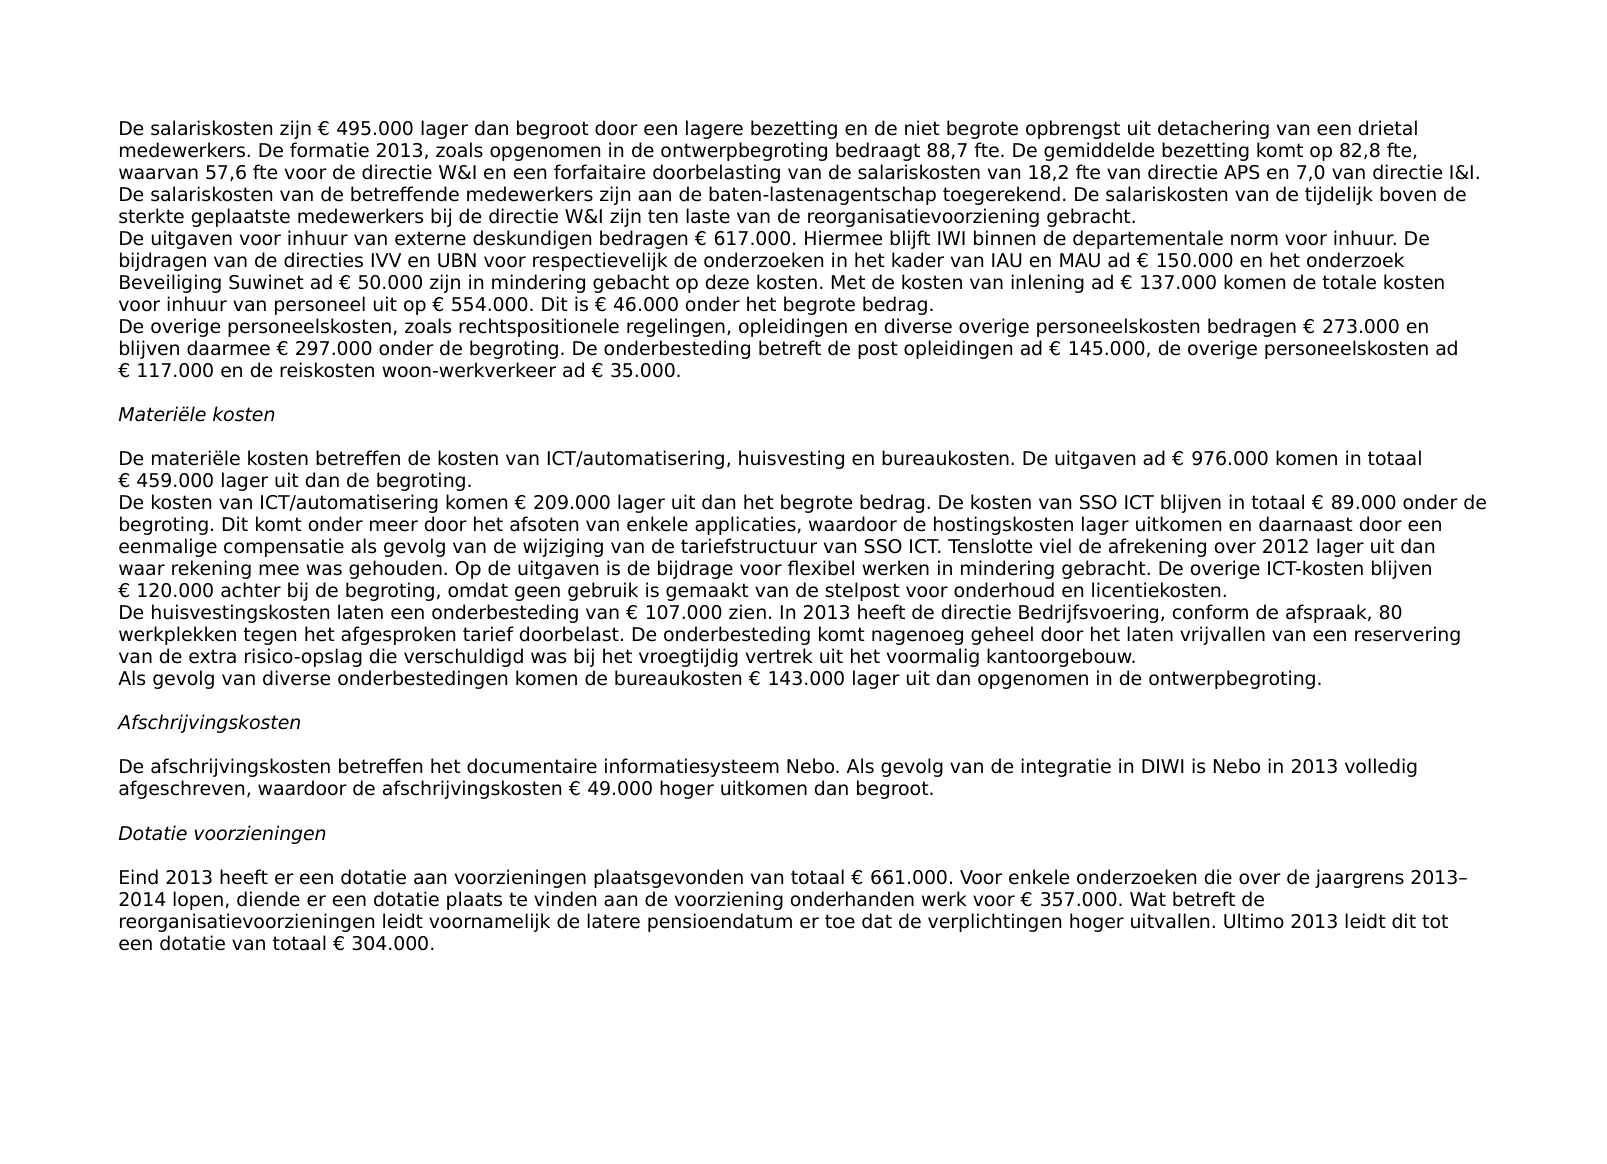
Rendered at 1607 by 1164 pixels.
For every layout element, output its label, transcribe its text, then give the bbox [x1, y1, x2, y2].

text De salariskosten zijn € 495.000 lager dan begroot door een lagere bezetting en de niet begrote opbrengst uit detachering van een drietal medewerkers. De formatie 2013, zoals opgenomen in de ontwerpbegroting bedraagt 88,7 fte. De gemiddelde bezetting komt op 82,8 fte, waarvan 57,6 fte voor de directie W&I en een forfaitaire doorbelasting van de salariskosten van 18,2 fte van directie APS en 7,0 van directie I&I. De salariskosten van de betreffende medewerkers zijn aan de baten-lastenagentschap toegerekend. De salariskosten van de tijdelijk boven de sterkte geplaatste medewerkers bij de directie W&I zijn ten laste van de reorganisatievoorziening gebracht. [118, 118, 1488, 228]
text Eind 2013 heeft er een dotatie aan voorzieningen plaatsgevonden van totaal € 661.000. Voor enkele onderzoeken die over de jaargrens 2013–2014 lopen, diende er een dotatie plaats te vinden aan de voorziening onderhanden werk voor € 357.000. Wat betreft de reorganisatievoorzieningen leidt voornamelijk de latere pensioendatum er toe dat de verplichtingen hoger uitvallen. Ultimo 2013 leidt dit tot een dotatie van totaal € 304.000. [118, 867, 1488, 954]
text De overige personeelskosten, zoals rechtspositionele regelingen, opleidingen en diverse overige personeelskosten bedragen € 273.000 en blijven daarmee € 297.000 onder de begroting. De onderbesteding betreft de post opleidingen ad € 145.000, de overige personeelskosten ad € 117.000 en de reiskosten woon-werkverkeer ad € 35.000. [118, 316, 1488, 382]
subtitle Afschrijvingskosten [118, 712, 1488, 734]
subtitle Dotatie voorzieningen [118, 822, 1488, 844]
text De kosten van ICT/automatisering komen € 209.000 lager uit dan het begrote bedrag. De kosten van SSO ICT blijven in totaal € 89.000 onder de begroting. Dit komt onder meer door het afsoten van enkele applicaties, waardoor de hostingskosten lager uitkomen en daarnaast door een eenmalige compensatie als gevolg van de wijziging van de tariefstructuur van SSO ICT. Tenslotte viel de afrekening over 2012 lager uit dan waar rekening mee was gehouden. Op de uitgaven is de bijdrage voor flexibel werken in mindering gebracht. De overige ICT-kosten blijven € 120.000 achter bij de begroting, omdat geen gebruik is gemaakt van de stelpost voor onderhoud en licentiekosten. [118, 492, 1488, 602]
subtitle Materiële kosten [118, 404, 1488, 426]
text De huisvestingskosten laten een onderbesteding van € 107.000 zien. In 2013 heeft de directie Bedrijfsvoering, conform de afspraak, 80 werkplekken tegen het afgesproken tarief doorbelast. De onderbesteding komt nagenoeg geheel door het laten vrijvallen van een reservering van de extra risico-opslag die verschuldigd was bij het vroegtijdig vertrek uit het voormalig kantoorgebouw. [118, 602, 1488, 668]
text De uitgaven voor inhuur van externe deskundigen bedragen € 617.000. Hiermee blijft IWI binnen de departementale norm voor inhuur. De bijdragen van de directies IVV en UBN voor respectievelijk de onderzoeken in het kader van IAU en MAU ad € 150.000 en het onderzoek Beveiliging Suwinet ad € 50.000 zijn in mindering gebacht op deze kosten. Met de kosten van inlening ad € 137.000 komen de totale kosten voor inhuur van personeel uit op € 554.000. Dit is € 46.000 onder het begrote bedrag. [118, 228, 1488, 316]
text Als gevolg van diverse onderbestedingen komen de bureaukosten € 143.000 lager uit dan opgenomen in de ontwerpbegroting. [118, 668, 1488, 690]
text De materiële kosten betreffen de kosten van ICT/automatisering, huisvesting en bureaukosten. De uitgaven ad € 976.000 komen in totaal € 459.000 lager uit dan de begroting. [118, 448, 1488, 492]
text De afschrijvingskosten betreffen het documentaire informatiesysteem Nebo. Als gevolg van de integratie in DIWI is Nebo in 2013 volledig afgeschreven, waardoor de afschrijvingskosten € 49.000 hoger uitkomen dan begroot. [118, 756, 1488, 800]
